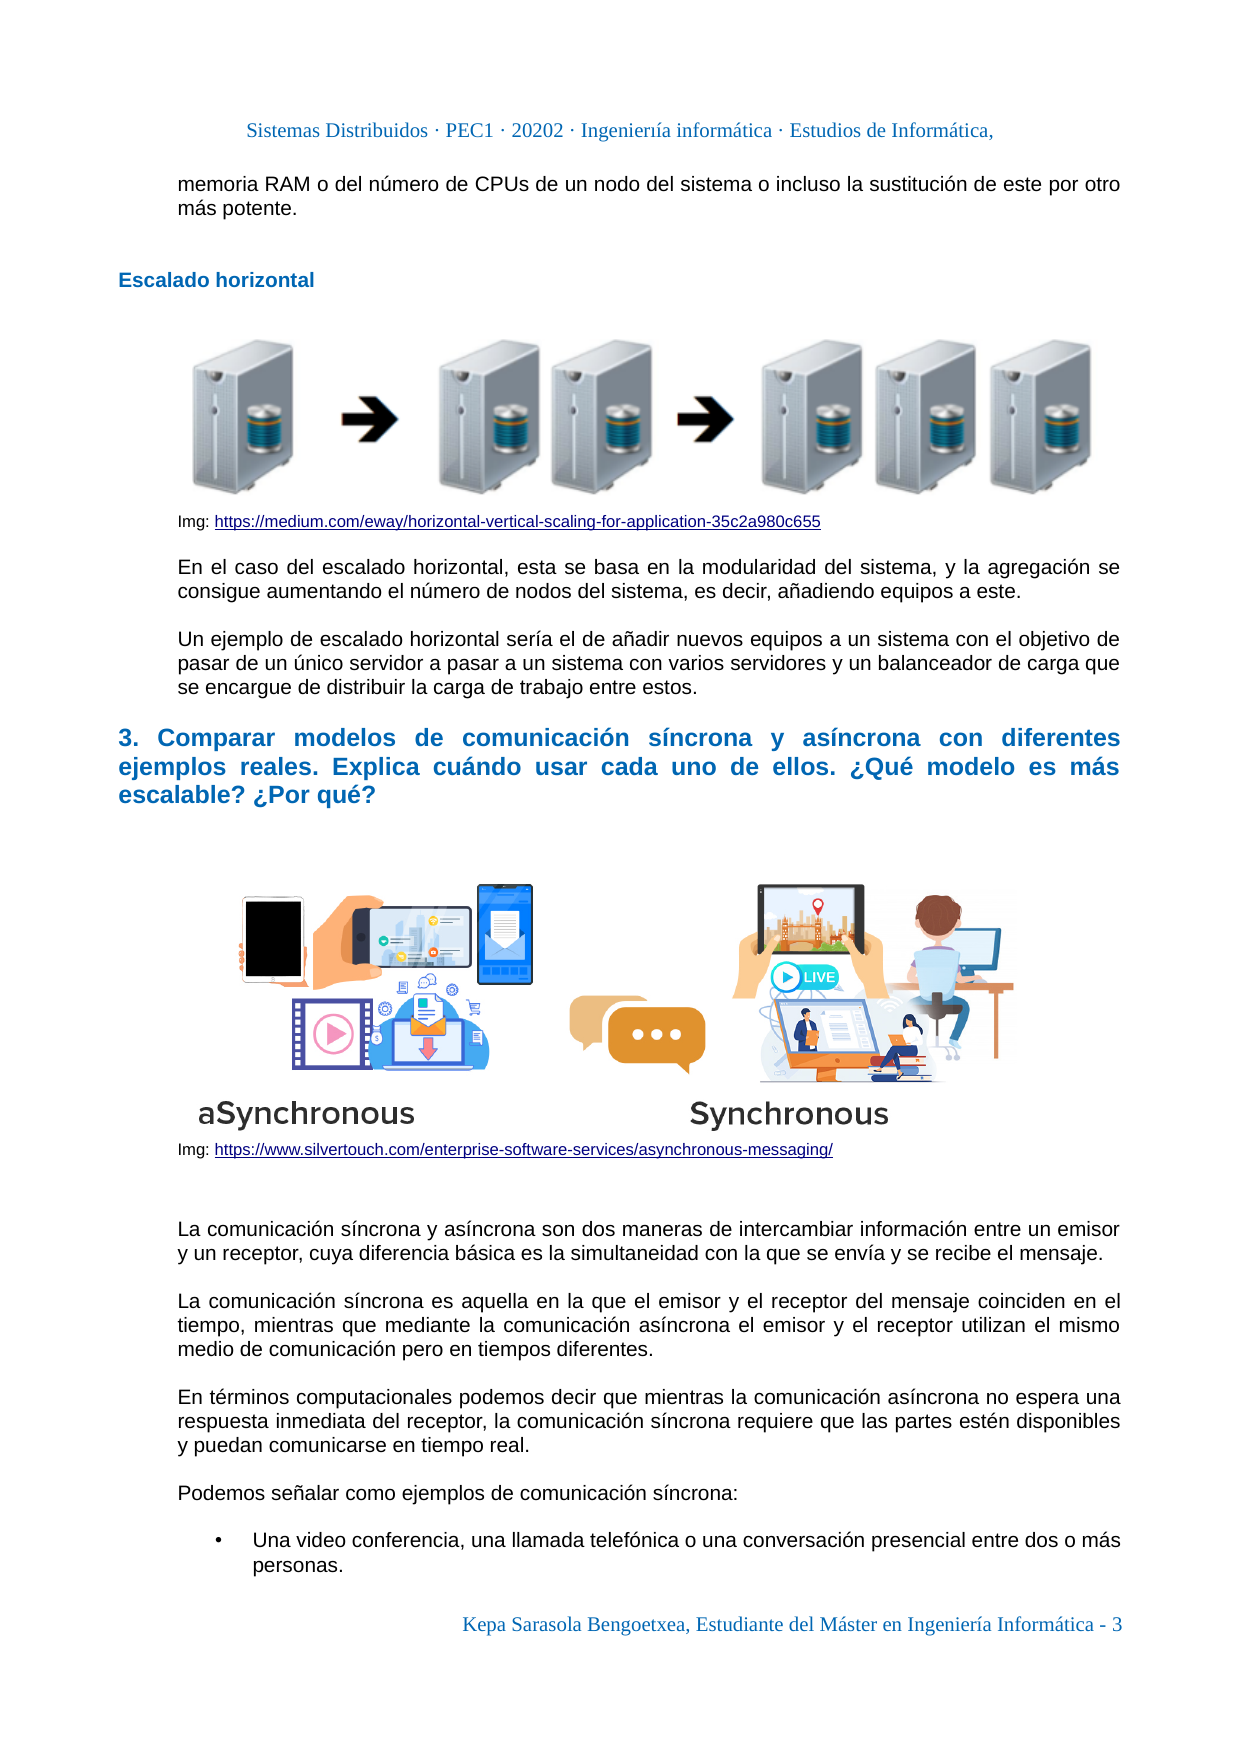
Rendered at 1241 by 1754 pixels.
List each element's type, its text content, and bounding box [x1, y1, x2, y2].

list Una video conferencia, una llamada telefónica o una conversación presencial entre dos o más personas. [215, 1528, 1122, 1576]
text La comunicación síncrona y asíncrona son dos maneras de intercambiar información entre un emisor y un receptor, cuya diferencia básica es la simultaneidad con la que se envía y se recibe el mensaje. [177, 1217, 1122, 1265]
picture [172, 309, 1118, 512]
text En términos computacionales podemos decir que mientras la comunicación asíncrona no espera una respuesta inmediata del receptor, la comunicación síncrona requiere que las partes estén disponibles y puedan comunicarse en tiempo real. [177, 1384, 1122, 1456]
text Podemos señalar como ejemplos de comunicación síncrona: [177, 1480, 1122, 1504]
text memoria RAM o del número de CPUs de un nodo del sistema o incluso la sustitución de este por otro más potente. [177, 172, 1122, 219]
text En el caso del escalado horizontal, esta se basa en la modularidad del sistema, y la agregación se consigue aumentando el número de nodos del sistema, es decir, añadiendo equipos a este. [177, 555, 1122, 603]
text La comunicación síncrona es aquella en la que el emisor y el receptor del mensaje coinciden en el tiempo, mientras que mediante la comunicación asíncrona el emisor y el receptor utilizan el mismo medio de comunicación pero en tiempos diferentes. [177, 1289, 1122, 1361]
text Escalado horizontal [118, 267, 1122, 291]
text 3. Comparar modelos de comunicación síncrona y asíncrona con diferentes ejemplos reales. Explica cuándo usar cada uno de ellos. ¿Qué modelo es más escalable? ¿Por qué? [118, 723, 1122, 809]
text Un ejemplo de escalado horizontal sería el de añadir nuevos equipos a un sistema con el objetivo de pasar de un único servidor a pasar a un sistema con varios servidores y un balanceador de carga que se encargue de distribuir la carga de trabajo entre estos. [177, 627, 1122, 699]
text Img: https://www.silvertouch.com/enterprise-software-services/asynchronous-messaging/ [177, 809, 1122, 1159]
picture [163, 824, 1109, 1141]
text Img: https://medium.com/eway/horizontal-vertical-scaling-for-application-35c2a980c655 [177, 291, 1122, 531]
